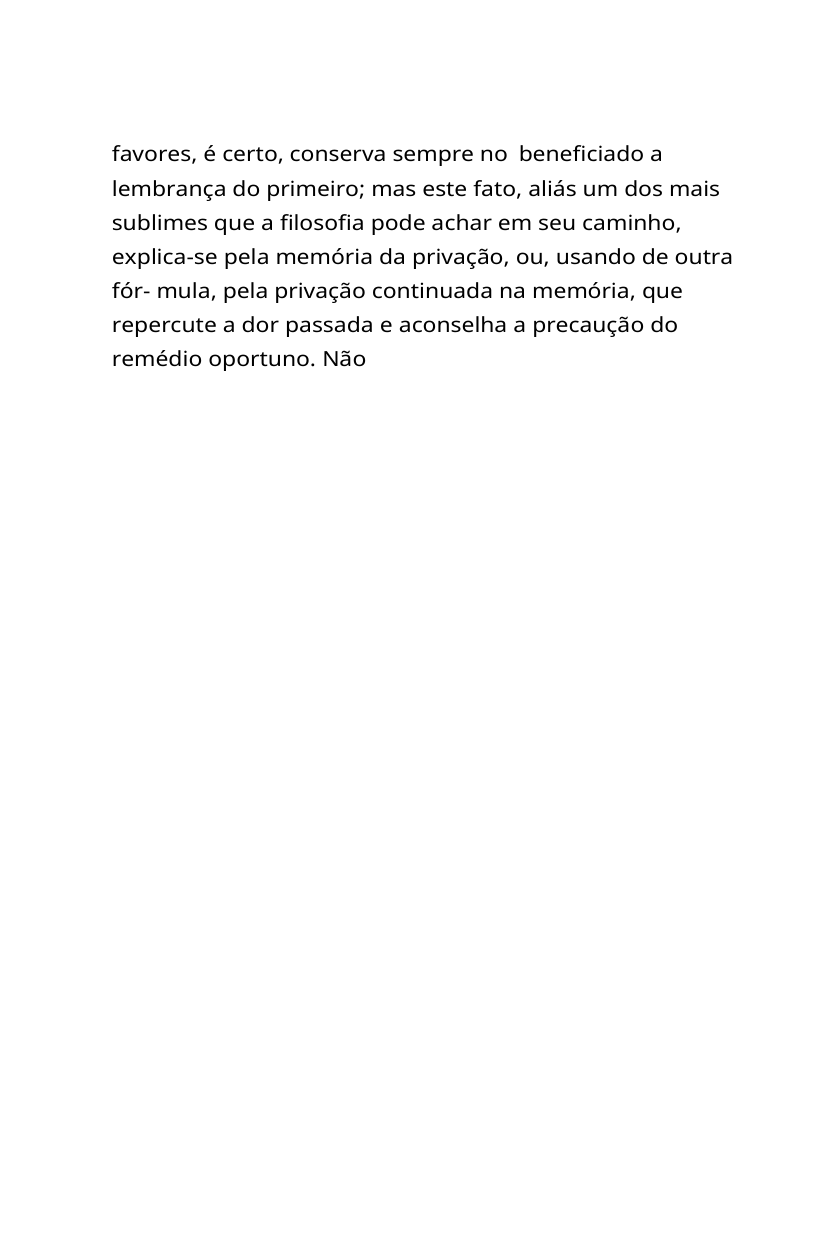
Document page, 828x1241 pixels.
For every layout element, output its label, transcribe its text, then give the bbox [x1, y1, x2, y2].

list favores, é certo, conserva sempre no beneficiado a lembrança do primeiro; mas este fato, aliás um dos mais sublimes que a filosofia pode achar em seu caminho, explica-se pela memória da privação, ou, usando de outra fór- mula, pela privação continuada na memória, que repercute a dor passada e aconselha a precaução do remédio oportuno. Não [112, 139, 745, 372]
